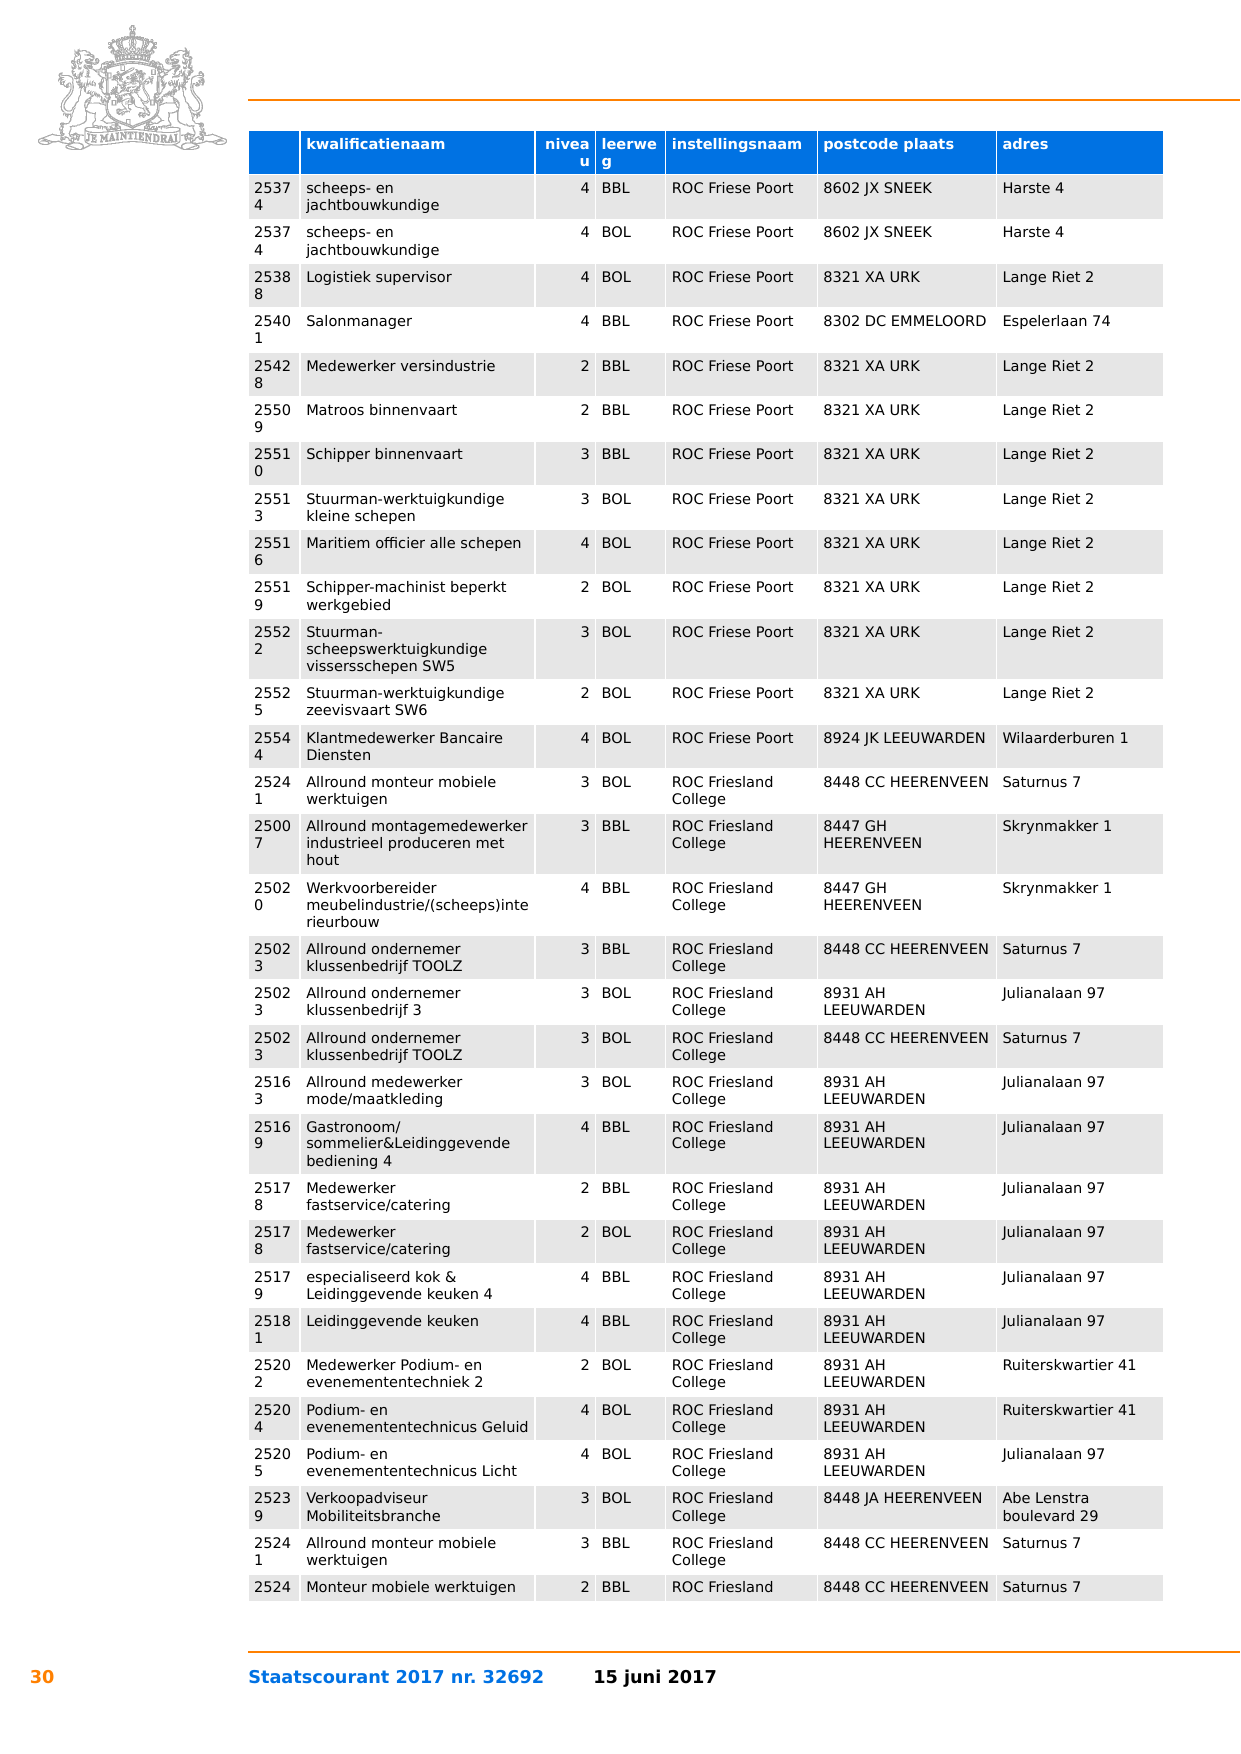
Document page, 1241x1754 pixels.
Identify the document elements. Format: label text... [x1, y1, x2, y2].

table_cell ROC Friese Poort [666, 397, 817, 441]
table_cell Lange Riet 2 [997, 264, 1163, 307]
table_cell Saturnus 7 [997, 769, 1163, 812]
table_cell BBL [596, 353, 665, 396]
table_cell BOL [596, 530, 665, 574]
table_cell ROC Friesland College [666, 1025, 817, 1068]
table_cell 25388 [249, 264, 299, 307]
table_cell 8447 GH HEERENVEEN [818, 814, 996, 874]
table_cell 8931 AH LEEUWARDEN [818, 1308, 996, 1352]
table_cell 2 [536, 397, 595, 441]
table_cell 8321 XA URK [818, 486, 996, 529]
table_cell ROC Friesland College [666, 936, 817, 979]
table_cell 3 [536, 936, 595, 979]
table_cell Saturnus 7 [997, 936, 1163, 979]
table_cell Julianalaan 97 [997, 1220, 1163, 1263]
table_cell ROC Friese Poort [666, 175, 817, 219]
table_cell 2 [536, 1575, 595, 1601]
table_cell BOL [596, 1220, 665, 1263]
table_cell Medewerker versindustrie [301, 353, 534, 396]
table_cell 4 [536, 1264, 595, 1307]
table_cell Wilaarderburen 1 [997, 725, 1163, 768]
table_cell Medewerker fastservice/catering [301, 1220, 534, 1263]
table_cell 4 [536, 1114, 595, 1174]
table_cell BBL [596, 1575, 665, 1601]
table_cell 25169 [249, 1114, 299, 1174]
table_cell Skrynmakker 1 [997, 814, 1163, 874]
table_cell 3 [536, 1025, 595, 1068]
table_cell 25178 [249, 1220, 299, 1263]
table_cell 25509 [249, 397, 299, 441]
table_cell 8448 CC HEERENVEEN [818, 769, 996, 812]
table_cell 8448 CC HEERENVEEN [818, 1530, 996, 1573]
table_cell Lange Riet 2 [997, 353, 1163, 396]
table_cell ROC Friese Poort [666, 220, 817, 263]
table_cell 3 [536, 442, 595, 485]
table_cell ROC Friesland College [666, 1114, 817, 1174]
table_cell BOL [596, 1069, 665, 1113]
table_cell ROC Friesland College [666, 769, 817, 812]
table_cell 25202 [249, 1353, 299, 1396]
table_cell ROC Friese Poort [666, 530, 817, 574]
table_cell ROC Friesland College [666, 1441, 817, 1485]
table_cell BBL [596, 1175, 665, 1218]
table_cell BOL [596, 220, 665, 263]
table_cell 8448 CC HEERENVEEN [818, 1575, 996, 1601]
table_cell BBL [596, 397, 665, 441]
table_cell 3 [536, 1486, 595, 1529]
table_cell 2 [536, 1353, 595, 1396]
table_cell scheeps- en jachtbouwkundige [301, 175, 534, 219]
table_cell BOL [596, 769, 665, 812]
table_cell BOL [596, 725, 665, 768]
table_cell 8931 AH LEEUWARDEN [818, 981, 996, 1024]
table_cell 8602 JX SNEEK [818, 175, 996, 219]
table_cell 8321 XA URK [818, 353, 996, 396]
table_cell 8321 XA URK [818, 575, 996, 618]
table_cell 8931 AH LEEUWARDEN [818, 1264, 996, 1307]
table_cell Stuurman-werktuigkundige kleine schepen [301, 486, 534, 529]
table_cell 8321 XA URK [818, 619, 996, 679]
table_cell 25522 [249, 619, 299, 679]
table_cell 8302 DC EMMELOORD [818, 309, 996, 352]
table_cell 25510 [249, 442, 299, 485]
table_cell ROC Friesland College [666, 814, 817, 874]
table_cell Saturnus 7 [997, 1025, 1163, 1068]
table_cell BOL [596, 575, 665, 618]
table_header kwalificatienaam [301, 131, 534, 174]
table_cell BBL [596, 936, 665, 979]
table_cell Schipper-machinist beperkt werkgebied [301, 575, 534, 618]
table_cell 8321 XA URK [818, 397, 996, 441]
table_cell 8931 AH LEEUWARDEN [818, 1114, 996, 1174]
table_cell Harste 4 [997, 220, 1163, 263]
table_cell BOL [596, 1025, 665, 1068]
table_cell 4 [536, 530, 595, 574]
table_cell 8931 AH LEEUWARDEN [818, 1069, 996, 1113]
table_cell ROC Friese Poort [666, 575, 817, 618]
table_cell 25428 [249, 353, 299, 396]
table_cell 8931 AH LEEUWARDEN [818, 1175, 996, 1218]
table_cell 25179 [249, 1264, 299, 1307]
table_cell 4 [536, 309, 595, 352]
table_cell 25525 [249, 680, 299, 724]
table_cell Lange Riet 2 [997, 575, 1163, 618]
table_header postcode plaats [818, 131, 996, 174]
table_cell 4 [536, 1397, 595, 1440]
table_cell 8931 AH LEEUWARDEN [818, 1441, 996, 1485]
table_cell Lange Riet 2 [997, 619, 1163, 679]
table_cell ROC Friesland College [666, 1397, 817, 1440]
table_cell Saturnus 7 [997, 1530, 1163, 1573]
table_cell 25513 [249, 486, 299, 529]
table_cell 25023 [249, 936, 299, 979]
table_cell 2 [536, 1220, 595, 1263]
table_cell ROC Friese Poort [666, 725, 817, 768]
table_cell Leidinggevende keuken [301, 1308, 534, 1352]
table_cell 8448 CC HEERENVEEN [818, 936, 996, 979]
table_cell 3 [536, 1069, 595, 1113]
table_cell 4 [536, 1441, 595, 1485]
table_cell 25178 [249, 1175, 299, 1218]
table_cell Julianalaan 97 [997, 1308, 1163, 1352]
table_cell Julianalaan 97 [997, 981, 1163, 1024]
table_cell Lange Riet 2 [997, 486, 1163, 529]
table_cell BBL [596, 309, 665, 352]
table_cell 25241 [249, 1530, 299, 1573]
table_cell 25241 [249, 769, 299, 812]
table_cell Matroos binnenvaart [301, 397, 534, 441]
table_cell 8321 XA URK [818, 530, 996, 574]
table_cell BOL [596, 1486, 665, 1529]
table_cell 8321 XA URK [818, 680, 996, 724]
table_cell 3 [536, 981, 595, 1024]
table_cell BOL [596, 1441, 665, 1485]
table_cell 2 [536, 680, 595, 724]
table_cell 25007 [249, 814, 299, 874]
table_cell Julianalaan 97 [997, 1264, 1163, 1307]
table_cell Monteur mobiele werktuigen [301, 1575, 534, 1601]
table_cell 4 [536, 220, 595, 263]
table_cell Allround montagemedewerker industrieel produceren met hout [301, 814, 534, 874]
table_cell 8321 XA URK [818, 442, 996, 485]
table_cell BOL [596, 619, 665, 679]
table_cell 25204 [249, 1397, 299, 1440]
table_cell 2524 [249, 1575, 299, 1601]
table_cell BBL [596, 1530, 665, 1573]
table_cell BOL [596, 1397, 665, 1440]
table_cell Allround ondernemer klussenbedrijf TOOLZ [301, 936, 534, 979]
table_cell ROC Friese Poort [666, 309, 817, 352]
table_cell 25163 [249, 1069, 299, 1113]
table_cell 25023 [249, 981, 299, 1024]
table_cell Podium- en evenemententechnicus Licht [301, 1441, 534, 1485]
table_header niveau [536, 131, 595, 174]
table_cell ROC Friesland College [666, 1308, 817, 1352]
table_cell Medewerker fastservice/catering [301, 1175, 534, 1218]
table_cell 4 [536, 175, 595, 219]
table_cell 25205 [249, 1441, 299, 1485]
table_cell 3 [536, 769, 595, 812]
table_cell BOL [596, 680, 665, 724]
table_cell 25516 [249, 530, 299, 574]
table_cell ROC Friesland College [666, 1264, 817, 1307]
table_cell ROC Friesland College [666, 1069, 817, 1113]
table_cell ROC Friesland [666, 1575, 817, 1601]
table_cell scheeps- en jachtbouwkundige [301, 220, 534, 263]
table_cell 25239 [249, 1486, 299, 1529]
table_cell ROC Friese Poort [666, 619, 817, 679]
picture [38, 25, 227, 150]
table_cell 25020 [249, 875, 299, 935]
table_cell 25544 [249, 725, 299, 768]
table_cell ROC Friese Poort [666, 680, 817, 724]
table_cell Allround monteur mobiele werktuigen [301, 1530, 534, 1573]
table_cell 3 [536, 619, 595, 679]
table_cell 3 [536, 1530, 595, 1573]
table_cell Lange Riet 2 [997, 530, 1163, 574]
table_cell Julianalaan 97 [997, 1069, 1163, 1113]
table_cell ROC Friese Poort [666, 353, 817, 396]
table_cell ROC Friesland College [666, 1353, 817, 1396]
table_cell 25401 [249, 309, 299, 352]
table_cell 8931 AH LEEUWARDEN [818, 1397, 996, 1440]
table_cell 8602 JX SNEEK [818, 220, 996, 263]
table_cell 4 [536, 875, 595, 935]
table_cell ROC Friese Poort [666, 486, 817, 529]
table_cell Stuurman-scheepswerktuigkundige vissersschepen SW5 [301, 619, 534, 679]
table_cell Maritiem officier alle schepen [301, 530, 534, 574]
table_cell ROC Friesland College [666, 1486, 817, 1529]
table_cell Allround ondernemer klussenbedrijf TOOLZ [301, 1025, 534, 1068]
table_cell Klantmedewerker Bancaire Diensten [301, 725, 534, 768]
table_cell 4 [536, 725, 595, 768]
table_cell Logistiek supervisor [301, 264, 534, 307]
table_cell Espelerlaan 74 [997, 309, 1163, 352]
table_cell ROC Friesland College [666, 1175, 817, 1218]
table_cell BBL [596, 1114, 665, 1174]
table_header leerweg [596, 131, 665, 174]
table_cell 25519 [249, 575, 299, 618]
table_cell Verkoopadviseur Mobiliteitsbranche [301, 1486, 534, 1529]
table_cell Podium- en evenemententechnicus Geluid [301, 1397, 534, 1440]
table_cell 2 [536, 575, 595, 618]
table_cell 8448 JA HEERENVEEN [818, 1486, 996, 1529]
table_cell BBL [596, 442, 665, 485]
table_cell 3 [536, 486, 595, 529]
table_cell Skrynmakker 1 [997, 875, 1163, 935]
table_cell BOL [596, 264, 665, 307]
table_cell Saturnus 7 [997, 1575, 1163, 1601]
table_cell Salonmanager [301, 309, 534, 352]
table_cell Julianalaan 97 [997, 1441, 1163, 1485]
table_cell BOL [596, 981, 665, 1024]
table_cell Ruiterskwartier 41 [997, 1353, 1163, 1396]
table_cell 25374 [249, 220, 299, 263]
table_cell 8447 GH HEERENVEEN [818, 875, 996, 935]
table_cell 4 [536, 1308, 595, 1352]
table_cell Julianalaan 97 [997, 1175, 1163, 1218]
table_cell ROC Friese Poort [666, 264, 817, 307]
table_cell 8448 CC HEERENVEEN [818, 1025, 996, 1068]
table_cell especialiseerd kok & Leidinggevende keuken 4 [301, 1264, 534, 1307]
table_cell BBL [596, 1308, 665, 1352]
table_cell 25181 [249, 1308, 299, 1352]
table_cell BOL [596, 486, 665, 529]
table_cell Schipper binnenvaart [301, 442, 534, 485]
table_cell Medewerker Podium- en evenemententechniek 2 [301, 1353, 534, 1396]
table_cell Ruiterskwartier 41 [997, 1397, 1163, 1440]
table_cell 25374 [249, 175, 299, 219]
table_cell 25023 [249, 1025, 299, 1068]
table_cell 2 [536, 1175, 595, 1218]
table_cell BBL [596, 1264, 665, 1307]
table_cell BBL [596, 814, 665, 874]
table_cell 2 [536, 353, 595, 396]
table_cell 3 [536, 814, 595, 874]
table_cell Abe Lenstra boulevard 29 [997, 1486, 1163, 1529]
table_cell Werkvoorbereider meubelindustrie/(scheeps)interieurbouw [301, 875, 534, 935]
table_cell Lange Riet 2 [997, 680, 1163, 724]
table_header [249, 131, 299, 174]
table_cell Allround monteur mobiele werktuigen [301, 769, 534, 812]
table_cell Lange Riet 2 [997, 397, 1163, 441]
table_header adres [997, 131, 1163, 174]
table_cell BBL [596, 175, 665, 219]
table_cell Allround ondernemer klussenbedrijf 3 [301, 981, 534, 1024]
table_cell Gastronoom/sommelier&Leidinggevende bediening 4 [301, 1114, 534, 1174]
table_cell Harste 4 [997, 175, 1163, 219]
table_cell 8924 JK LEEUWARDEN [818, 725, 996, 768]
table_cell ROC Friese Poort [666, 442, 817, 485]
table_header instellingsnaam [666, 131, 817, 174]
table_cell 8931 AH LEEUWARDEN [818, 1353, 996, 1396]
table_cell 4 [536, 264, 595, 307]
table_cell 8931 AH LEEUWARDEN [818, 1220, 996, 1263]
table_cell ROC Friesland College [666, 981, 817, 1024]
table_cell ROC Friesland College [666, 1220, 817, 1263]
table_cell ROC Friesland College [666, 875, 817, 935]
table_cell BBL [596, 875, 665, 935]
table_cell BOL [596, 1353, 665, 1396]
table_cell Julianalaan 97 [997, 1114, 1163, 1174]
table_cell ROC Friesland College [666, 1530, 817, 1573]
table_cell Lange Riet 2 [997, 442, 1163, 485]
table_cell 8321 XA URK [818, 264, 996, 307]
table_cell Allround medewerker mode/maatkleding [301, 1069, 534, 1113]
table_cell Stuurman-werktuigkundige zeevisvaart SW6 [301, 680, 534, 724]
